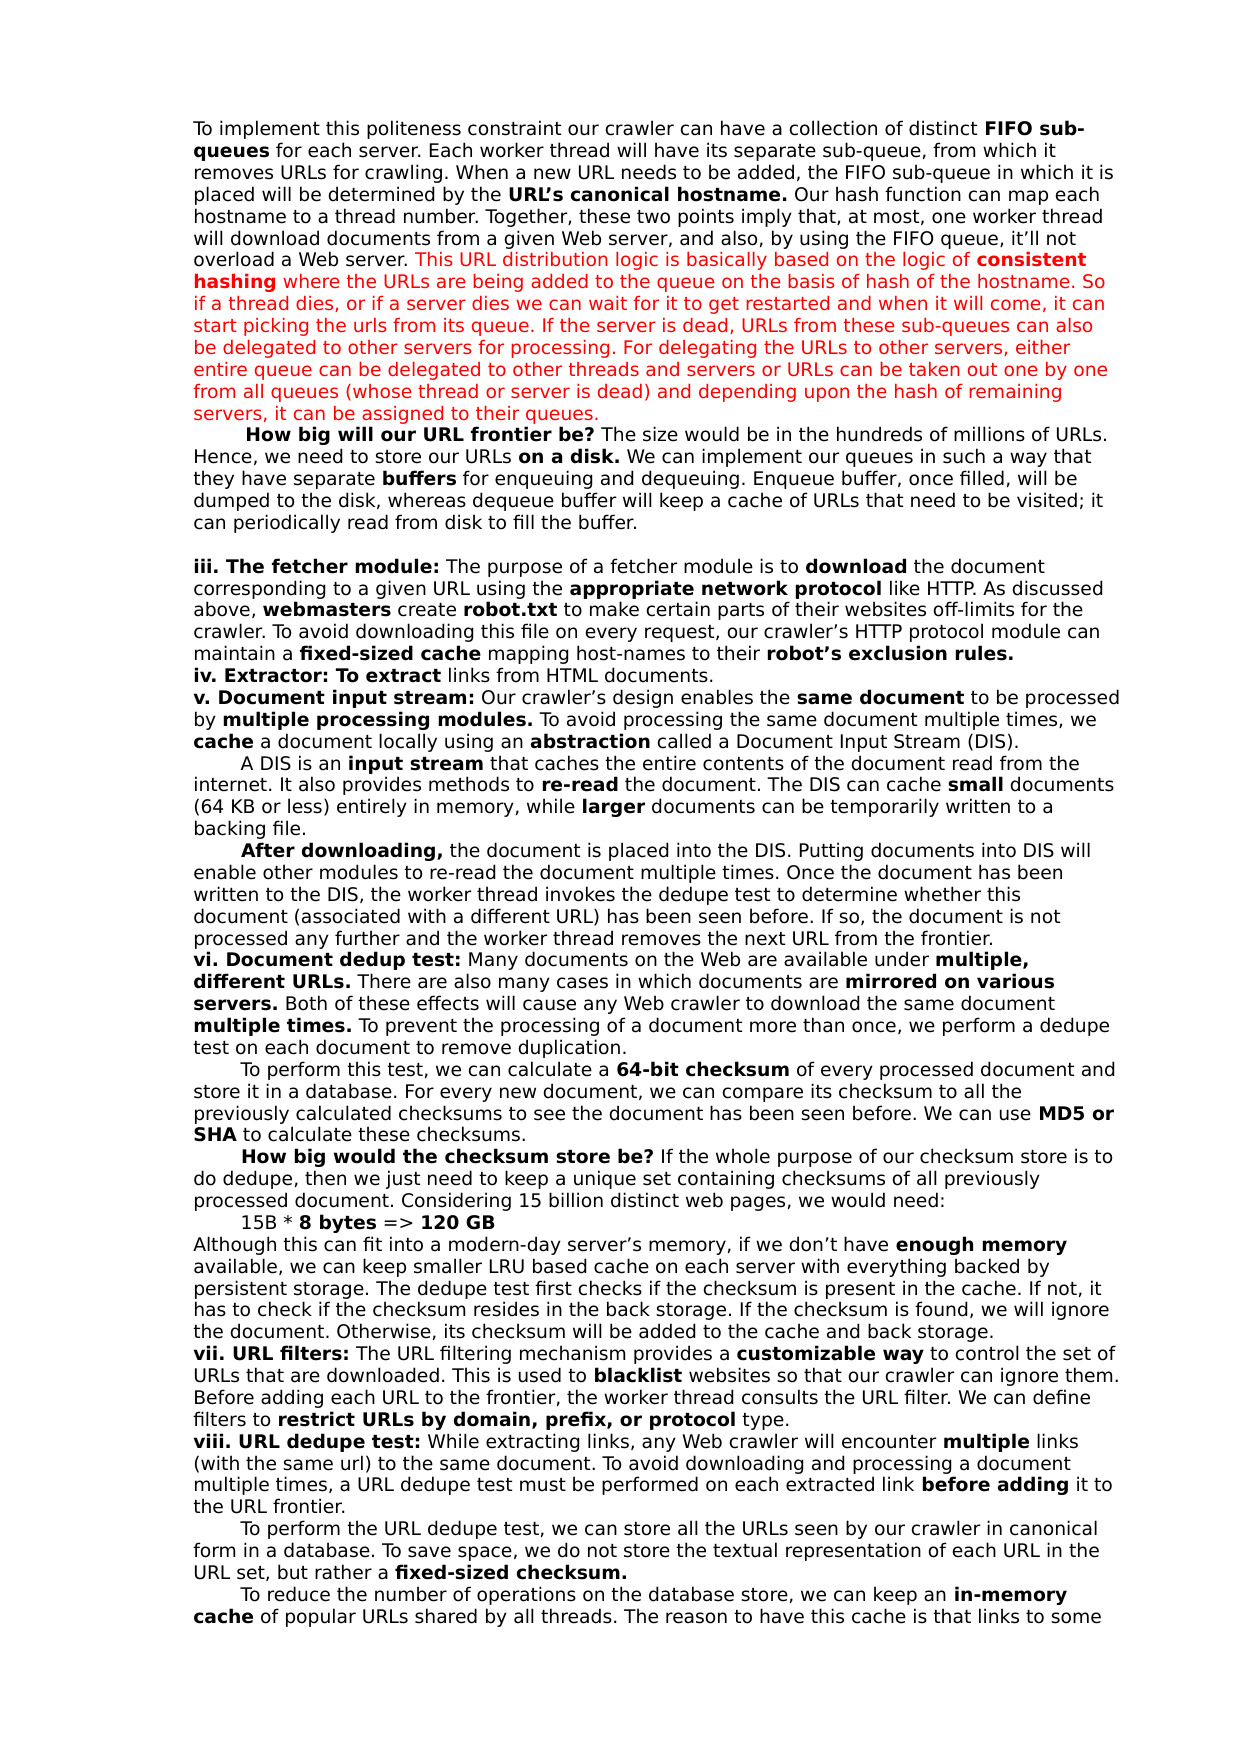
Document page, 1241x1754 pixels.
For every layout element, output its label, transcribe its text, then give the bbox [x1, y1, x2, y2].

list How big would the checksum store be? If the whole purpose of our checksum store is to do dedupe, then we just need to keep a unique set containing checksums of all previously processed document. Considering 15 billion distinct web pages, we would need: [156, 1146, 1122, 1212]
list A DIS is an input stream that caches the entire contents of the document read from the internet. It also provides methods to re-read the document. The DIS can cache small documents (64 KB or less) entirely in memory, while larger documents can be temporarily written to a backing file. [156, 752, 1122, 840]
list vi. Document dedup test: Many documents on the Web are available under multiple, different URLs. There are also many cases in which documents are mirrored on various servers. Both of these effects will cause any Web crawler to download the same document multiple times. To prevent the processing of a document more than once, we perform a dedupe test on each document to remove duplication. [156, 949, 1122, 1059]
list To perform the URL dedupe test, we can store all the URLs seen by our crawler in canonical form in a database. To save space, we do not store the textual representation of each URL in the URL set, but rather a fixed-sized checksum. [156, 1518, 1122, 1584]
list To perform this test, we can calculate a 64-bit checksum of every processed document and store it in a database. For every new document, we can compare its checksum to all the previously calculated checksums to see the document has been seen before. We can use MD5 or SHA to calculate these checksums. [156, 1059, 1122, 1146]
list Although this can fit into a modern-day server’s memory, if we don’t have enough memory available, we can keep smaller LRU based cache on each server with everything backed by persistent storage. The dedupe test first checks if the checksum is present in the cache. If not, it has to check if the checksum resides in the back storage. If the checksum is found, we will ignore the document. Otherwise, its checksum will be added to the cache and back storage. [156, 1234, 1122, 1343]
list iii. The fetcher module: The purpose of a fetcher module is to download the document corresponding to a given URL using the appropriate network protocol like HTTP. As discussed above, webmasters create robot.txt to make certain parts of their websites off-limits for the crawler. To avoid downloading this file on every request, our crawler’s HTTP protocol module can maintain a fixed-sized cache mapping host-names to their robot’s exclusion rules. [156, 556, 1122, 665]
list To implement this politeness constraint our crawler can have a collection of distinct FIFO sub-queues for each server. Each worker thread will have its separate sub-queue, from which it removes URLs for crawling. When a new URL needs to be added, the FIFO sub-queue in which it is placed will be determined by the URL’s canonical hostname. Our hash function can map each hostname to a thread number. Together, these two points imply that, at most, one worker thread will download documents from a given Web server, and also, by using the FIFO queue, it’ll not overload a Web server. This URL distribution logic is basically based on the logic of consistent hashing where the URLs are being added to the queue on the basis of hash of the hostname. So if a thread dies, or if a server dies we can wait for it to get restarted and when it will come, it can start picking the urls from its queue. If the server is dead, URLs from these sub-queues can also be delegated to other servers for processing. For delegating the URLs to other servers, either entire queue can be delegated to other threads and servers or URLs can be taken out one by one from all queues (whose thread or server is dead) and depending upon the hash of remaining servers, it can be assigned to their queues. [156, 118, 1122, 424]
list vii. URL filters: The URL filtering mechanism provides a customizable way to control the set of URLs that are downloaded. This is used to blacklist websites so that our crawler can ignore them. Before adding each URL to the frontier, the worker thread consults the URL filter. We can define filters to restrict URLs by domain, prefix, or protocol type. [156, 1343, 1122, 1431]
list 15B * 8 bytes => 120 GB [156, 1212, 1122, 1234]
list iv. Extractor: To extract links from HTML documents. [156, 665, 1122, 687]
list How big will our URL frontier be? The size would be in the hundreds of millions of URLs. Hence, we need to store our URLs on a disk. We can implement our queues in such a way that they have separate buffers for enqueuing and dequeuing. Enqueue buffer, once filled, will be dumped to the disk, whereas dequeue buffer will keep a cache of URLs that need to be visited; it can periodically read from disk to fill the buffer. [156, 424, 1122, 534]
list viii. URL dedupe test: While extracting links, any Web crawler will encounter multiple links (with the same url) to the same document. To avoid downloading and processing a document multiple times, a URL dedupe test must be performed on each extracted link before adding it to the URL frontier. [156, 1431, 1122, 1518]
list After downloading, the document is placed into the DIS. Putting documents into DIS will enable other modules to re-read the document multiple times. Once the document has been written to the DIS, the worker thread invokes the dedupe test to determine whether this document (associated with a different URL) has been seen before. If so, the document is not processed any further and the worker thread removes the next URL from the frontier. [156, 840, 1122, 949]
list v. Document input stream: Our crawler’s design enables the same document to be processed by multiple processing modules. To avoid processing the same document multiple times, we cache a document locally using an abstraction called a Document Input Stream (DIS). [156, 687, 1122, 752]
list To reduce the number of operations on the database store, we can keep an in-memory cache of popular URLs shared by all threads. The reason to have this cache is that links to some [156, 1584, 1122, 1627]
